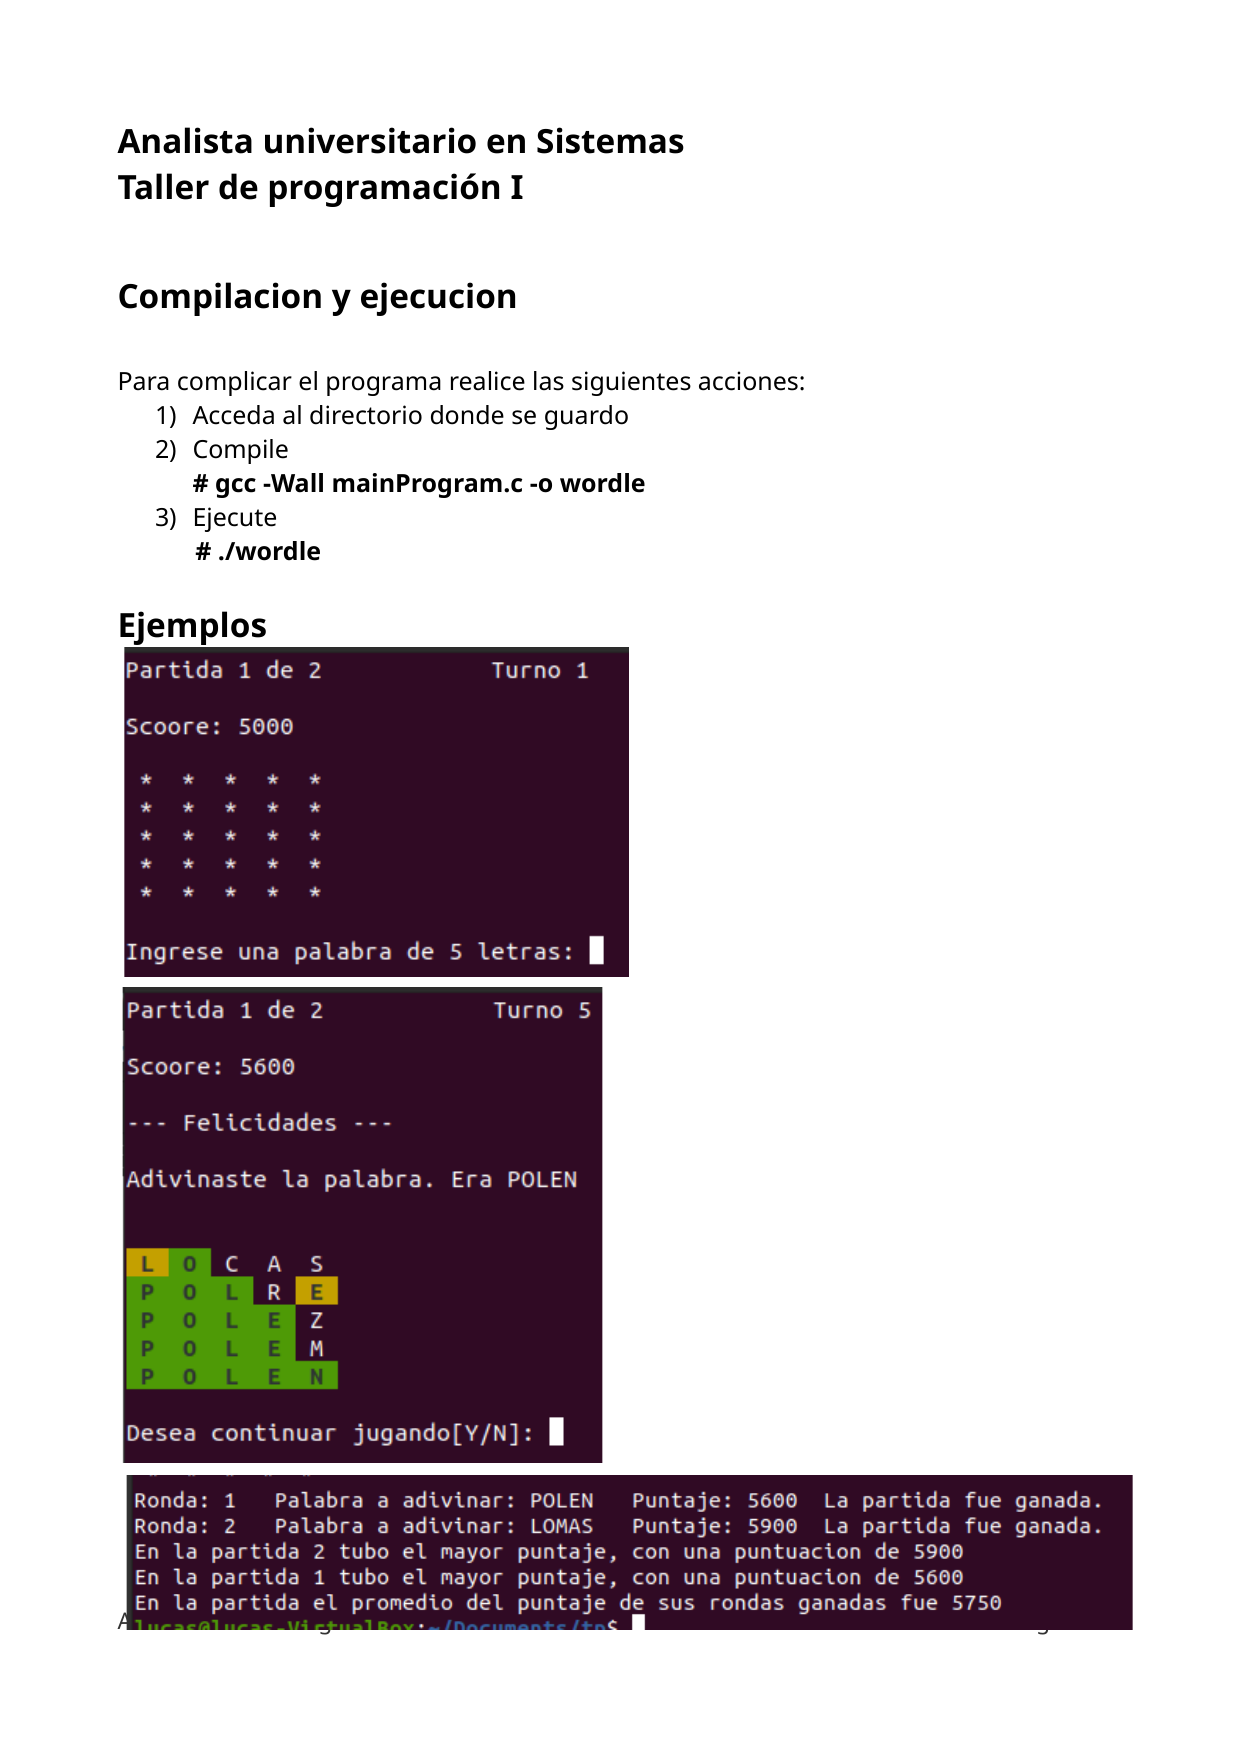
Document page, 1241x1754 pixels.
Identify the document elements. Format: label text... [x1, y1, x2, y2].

picture [122, 987, 603, 1463]
picture [124, 647, 629, 977]
list Acceda al directorio donde se guardo [155, 397, 1123, 431]
text Para complicar el programa realice las siguientes acciones: [117, 363, 1123, 397]
text Ejemplos [117, 602, 1123, 647]
picture [126, 1475, 1133, 1630]
list Compile [155, 431, 1123, 466]
list # gcc -Wall mainProgram.c -o wordle [155, 466, 1123, 499]
list # ./wordle [117, 534, 1123, 568]
list Ejecute [155, 499, 1123, 534]
text Compilacion y ejecucion [117, 272, 1123, 318]
